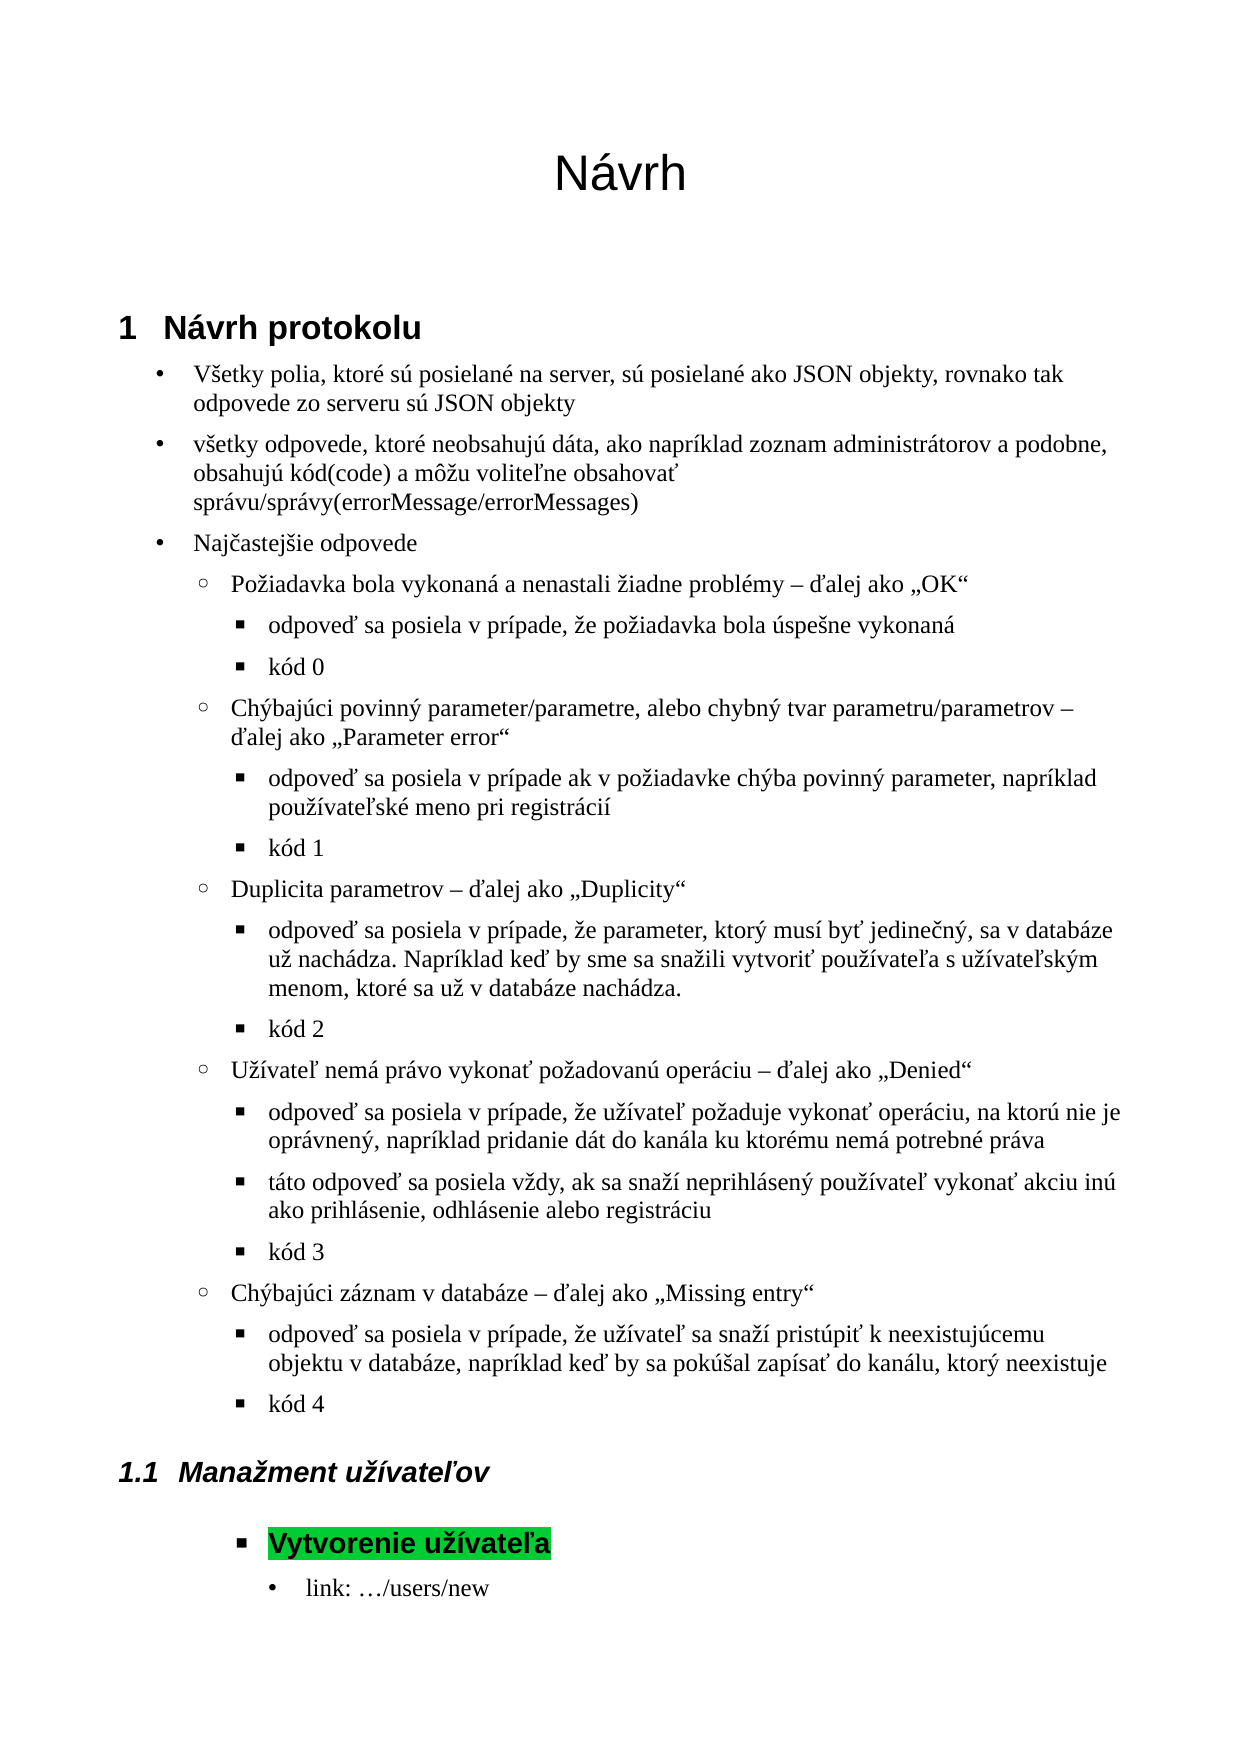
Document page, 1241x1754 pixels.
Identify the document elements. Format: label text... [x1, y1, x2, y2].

list odpoveď sa posiela v prípade, že parameter, ktorý musí byť jedinečný, sa v databáze už nachádza. Napríklad keď by sme sa snažili vytvoriť používateľa s užívateľským menom, ktoré sa už v databáze nachádza. [231, 916, 1122, 1002]
list Požiadavka bola vykonaná a nenastali žiadne problémy – ďalej ako „OK“ [193, 569, 1122, 598]
list Najčastejšie odpovede [156, 528, 1122, 557]
subtitle Vytvorenie užívateľa [231, 1527, 1122, 1560]
subtitle Manažment užívateľov [118, 1456, 1122, 1489]
subtitle Návrh protokolu [118, 308, 1122, 347]
list kód 0 [231, 652, 1122, 681]
list Chýbajúci povinný parameter/parametre, alebo chybný tvar parametru/parametrov – ďalej ako „Parameter error“ [193, 693, 1122, 751]
list odpoveď sa posiela v prípade ak v požiadavke chýba povinný parameter, napríklad používateľské meno pri registrácií [231, 763, 1122, 821]
list Chýbajúci záznam v databáze – ďalej ako „Missing entry“ [193, 1278, 1122, 1307]
list všetky odpovede, ktoré neobsahujú dáta, ako napríklad zoznam administrátorov a podobne, obsahujú kód(code) a môžu voliteľne obsahovať správu/správy(errorMessage/errorMessages) [156, 429, 1122, 516]
list odpoveď sa posiela v prípade, že požiadavka bola úspešne vykonaná [231, 611, 1122, 639]
list link: …/users/new [268, 1573, 1122, 1602]
list Všetky polia, ktoré sú posielané na server, sú posielané ako JSON objekty, rovnako tak odpovede zo serveru sú JSON objekty [156, 359, 1122, 417]
list kód 3 [231, 1237, 1122, 1266]
list odpoveď sa posiela v prípade, že užívateľ sa snaží pristúpiť k neexistujúcemu objektu v databáze, napríklad keď by sa pokúšal zapísať do kanálu, ktorý neexistuje [231, 1319, 1122, 1377]
list kód 1 [231, 833, 1122, 862]
list táto odpoveď sa posiela vždy, ak sa snaží neprihlásený používateľ vykonať akciu inú ako prihlásenie, odhlásenie alebo registráciu [231, 1167, 1122, 1224]
list Užívateľ nemá právo vykonať požadovanú operáciu – ďalej ako „Denied“ [193, 1056, 1122, 1084]
list kód 2 [231, 1014, 1122, 1043]
list Duplicita parametrov – ďalej ako „Duplicity“ [193, 874, 1122, 903]
title Návrh [118, 143, 1122, 201]
list kód 4 [231, 1389, 1122, 1418]
list odpoveď sa posiela v prípade, že užívateľ požaduje vykonať operáciu, na ktorú nie je oprávnený, napríklad pridanie dát do kanála ku ktorému nemá potrebné práva [231, 1097, 1122, 1154]
